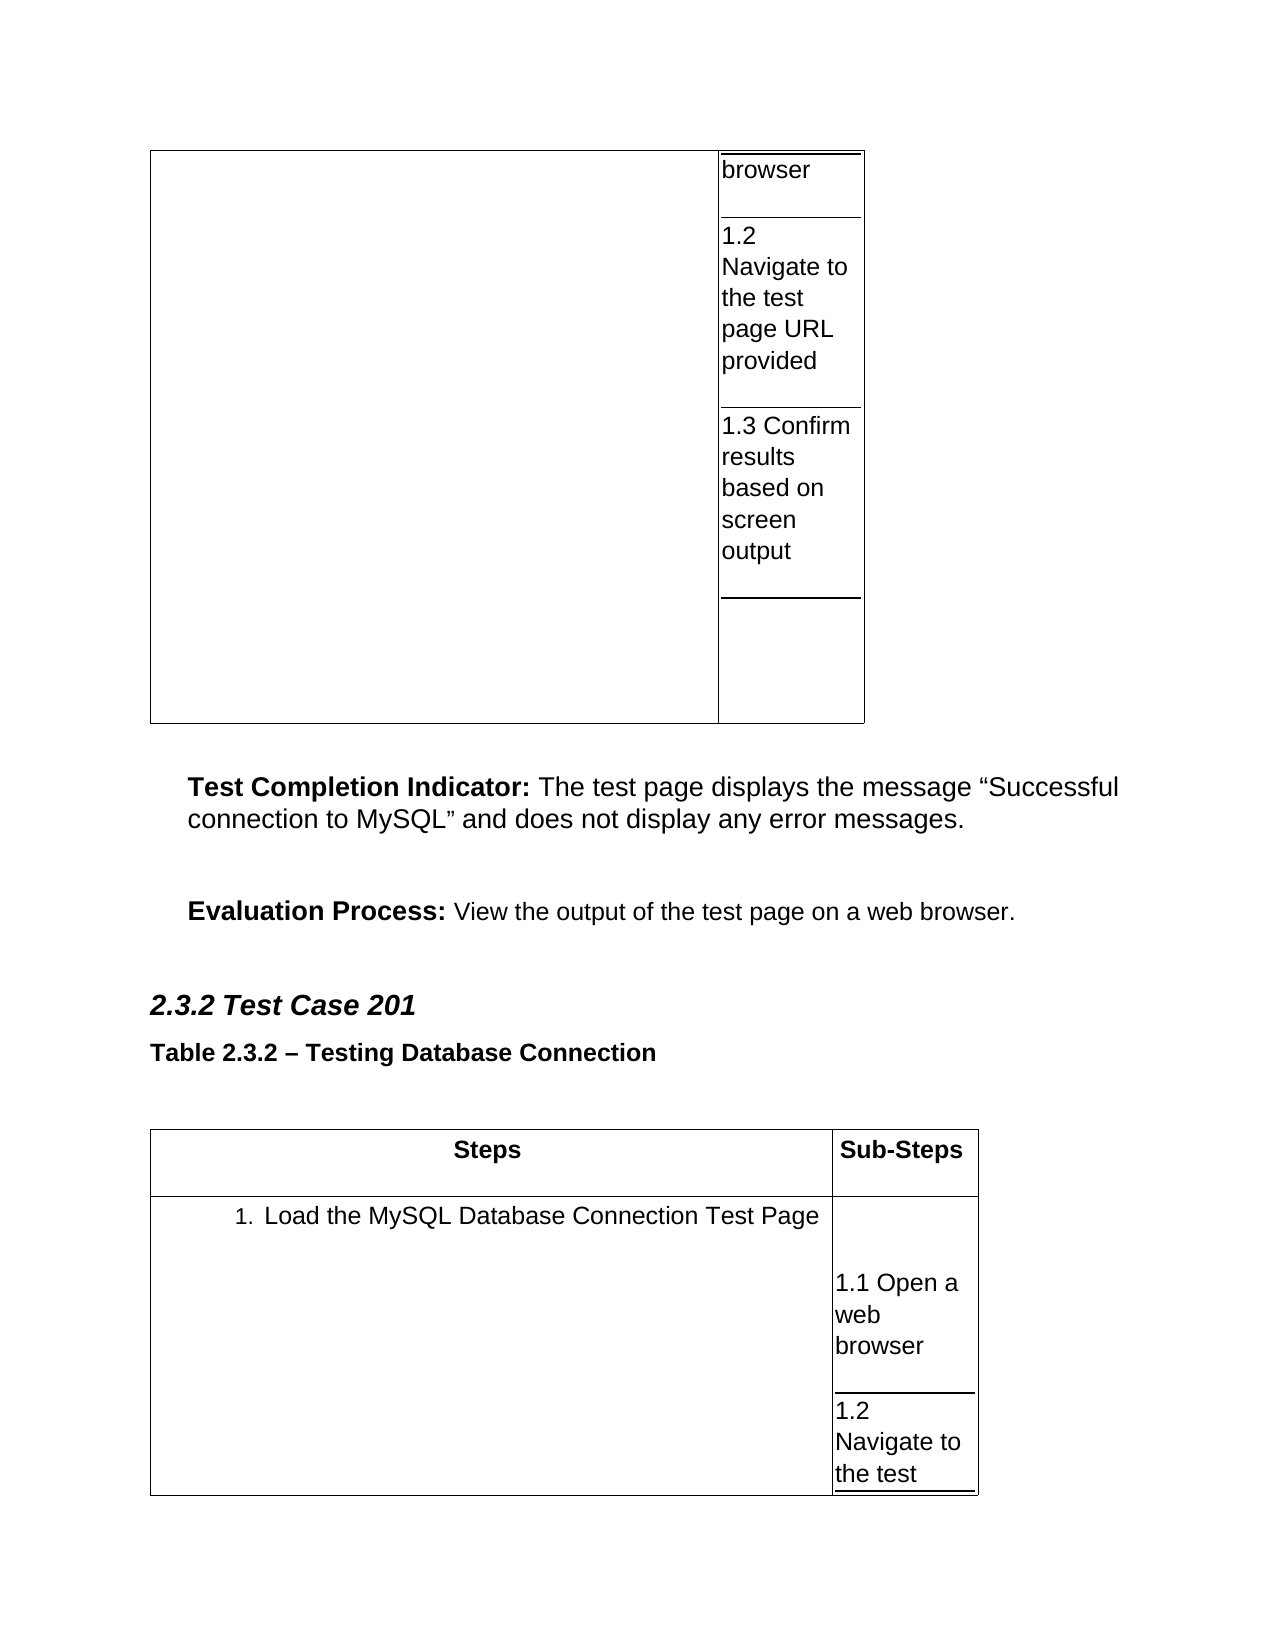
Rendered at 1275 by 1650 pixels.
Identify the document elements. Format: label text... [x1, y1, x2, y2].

table_cell 1.3 Confirm results based on screen output [721, 408, 861, 597]
table_cell [151, 151, 718, 723]
table_cell [719, 151, 864, 723]
table_cell 1.2 Navigate to the test [835, 1394, 975, 1490]
table_cell 1.2 Navigate to the test page URL provided [721, 218, 861, 407]
text 2.3.2 Test Case 201 [150, 987, 1125, 1021]
text Test Completion Indicator: The test page displays the message “Successful connection to MySQL” and does not display any error messages. [187, 769, 1125, 834]
table_header browser [721, 155, 861, 217]
table_cell Load the MySQL Database Connection Test Page [151, 1197, 832, 1495]
table_header Sub-Steps [833, 1130, 978, 1196]
text Evaluation Process: View the output of the test page on a web browser. [187, 895, 1125, 926]
table_header Steps [151, 1130, 832, 1196]
table_cell [721, 599, 861, 659]
table_header 1.1 Open a web browser [835, 1266, 975, 1392]
text Table 2.3.2 – Testing Database Connection [150, 1036, 1125, 1067]
table_cell [833, 1197, 978, 1495]
